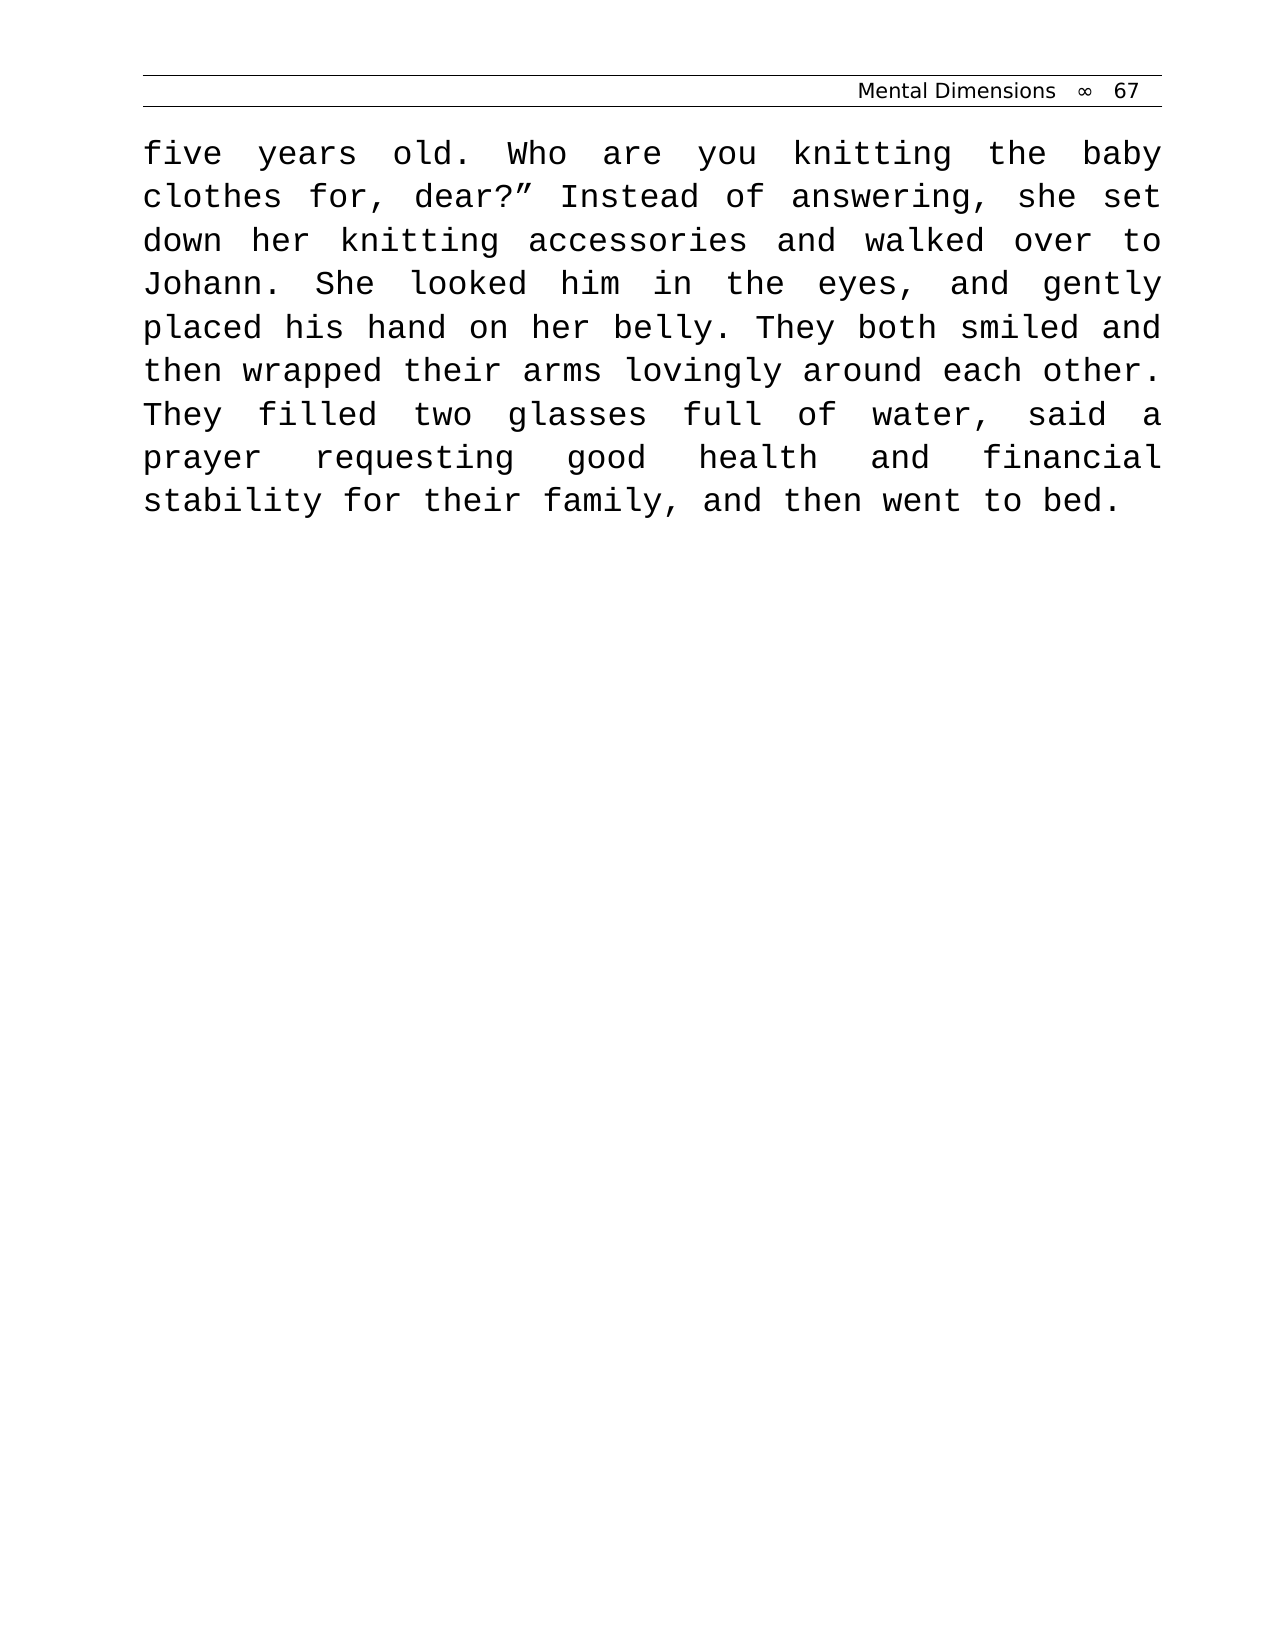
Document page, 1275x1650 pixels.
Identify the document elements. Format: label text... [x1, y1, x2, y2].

text five years old. Who are you knitting the baby clothes for, dear?” Instead of answering, she set down her knitting accessories and walked over to Johann. She looked him in the eyes, and gently placed his hand on her belly. They both smiled and then wrapped their arms lovingly around each other. They filled two glasses full of water, said a prayer requesting good health and financial stability for their family, and then went to bed. [142, 137, 1162, 522]
